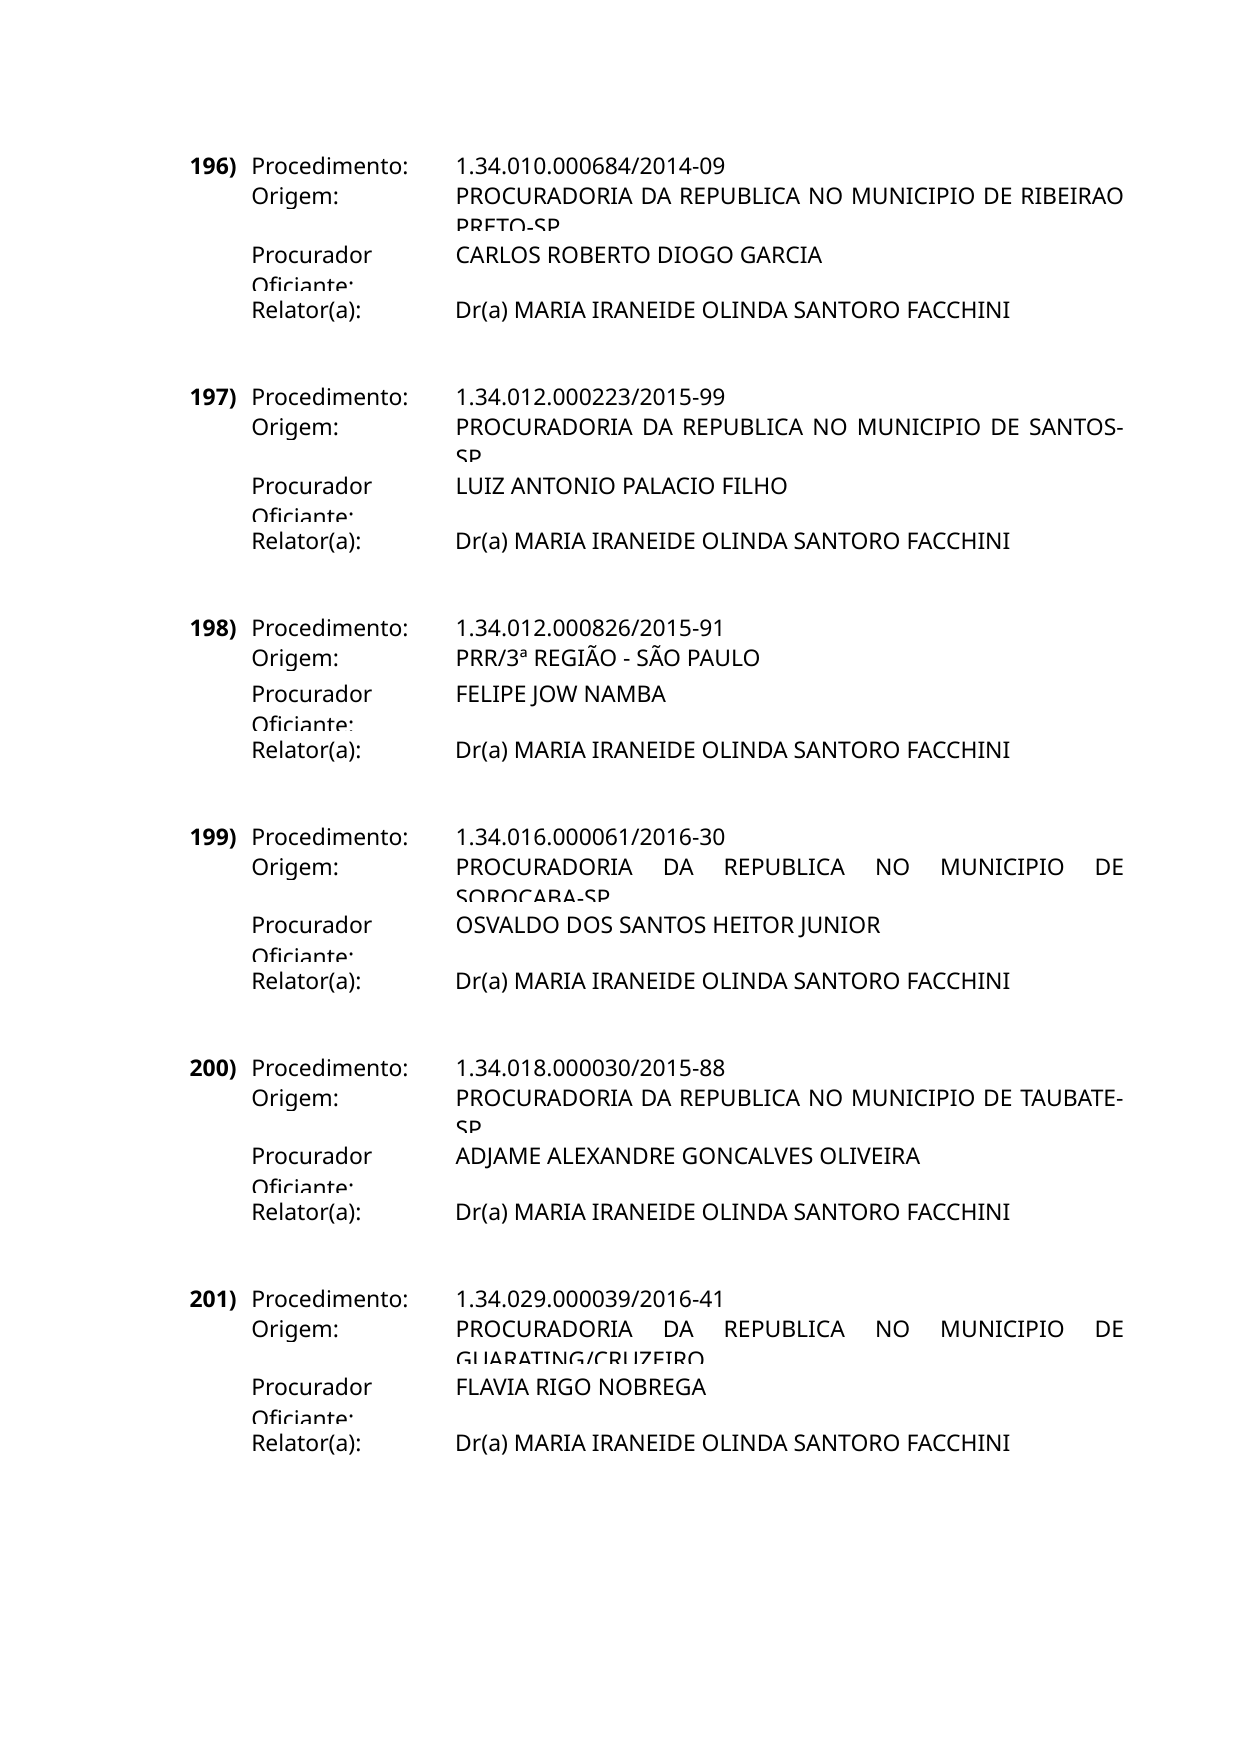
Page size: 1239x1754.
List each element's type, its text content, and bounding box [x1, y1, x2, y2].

table_cell Origem: [251, 1313, 455, 1341]
table_cell [189, 734, 251, 764]
table_cell [0, 909, 189, 960]
table_cell [0, 239, 189, 289]
table_cell [0, 1110, 189, 1133]
table_cell [1125, 1140, 1239, 1191]
table_cell [251, 1226, 455, 1283]
table_cell 201) [189, 1283, 251, 1311]
table_cell [1125, 1427, 1239, 1457]
table_cell [1125, 470, 1239, 521]
table_cell [0, 902, 189, 909]
table_cell [1125, 612, 1239, 641]
table_cell [0, 555, 189, 612]
table_cell [189, 1427, 251, 1457]
table_cell [1125, 734, 1239, 764]
table_cell [455, 671, 1124, 678]
table_cell [1125, 1196, 1239, 1226]
table_cell PROCURADORIA DA REPUBLICA NO MUNICIPIO DE RIBEIRAO PRETO-SP [455, 180, 1124, 231]
table_cell [455, 1133, 1124, 1140]
table_cell [251, 879, 455, 902]
table_cell [0, 1341, 189, 1364]
table_cell [189, 440, 251, 462]
table_cell [1125, 411, 1239, 439]
table_cell Procurador Oficiante: [251, 1140, 455, 1193]
table_cell [1125, 1341, 1239, 1364]
table_cell [251, 324, 455, 381]
table_cell [1125, 764, 1239, 821]
table_cell [189, 678, 251, 729]
table_cell [0, 411, 189, 439]
table_cell [1125, 555, 1239, 612]
table_cell [0, 851, 189, 879]
table_cell [1125, 440, 1239, 462]
table_cell [0, 821, 189, 849]
table_header Relator(a): [251, 525, 455, 554]
table_cell [189, 902, 251, 909]
table_cell [1125, 902, 1239, 909]
table_cell Procedimento: [251, 1052, 455, 1080]
table_cell 1.34.029.000039/2016-41 [455, 1283, 1124, 1311]
table_cell [0, 1052, 189, 1080]
table_cell [1125, 851, 1239, 879]
table_header Dr(a) MARIA IRANEIDE OLINDA SANTORO FACCHINI [455, 1427, 1122, 1455]
table_cell 196) [189, 150, 251, 178]
table_header Relator(a): [251, 294, 455, 323]
table_cell [1125, 180, 1239, 208]
table_cell [189, 1313, 251, 1341]
table_cell PROCURADORIA DA REPUBLICA NO MUNICIPIO DE GUARATING/CRUZEIRO [455, 1313, 1124, 1364]
table_cell [1125, 294, 1239, 324]
table_cell [0, 440, 189, 462]
table_cell [189, 462, 251, 469]
table_cell [251, 440, 455, 462]
table_cell [251, 209, 455, 231]
table_cell [455, 462, 1124, 469]
table_cell CARLOS ROBERTO DIOGO GARCIA [455, 239, 1124, 289]
table_header [1125, 0, 1239, 150]
table_header Relator(a): [251, 965, 455, 993]
table_cell [251, 462, 455, 469]
table_header Dr(a) MARIA IRANEIDE OLINDA SANTORO FACCHINI [455, 525, 1122, 554]
table_cell [189, 294, 251, 324]
table_cell [1125, 525, 1239, 555]
table_cell [0, 231, 189, 238]
table_cell [455, 902, 1124, 909]
table_cell PROCURADORIA DA REPUBLICA NO MUNICIPIO DE SANTOS-SP [455, 411, 1124, 462]
table_header Relator(a): [251, 734, 455, 762]
table_cell PROCURADORIA DA REPUBLICA NO MUNICIPIO DE SOROCABA-SP [455, 851, 1124, 902]
table_header Relator(a): [251, 1427, 455, 1455]
table_cell [189, 239, 251, 289]
table_cell 1.34.016.000061/2016-30 [455, 821, 1124, 849]
table_cell [0, 150, 189, 178]
table_cell [1125, 1226, 1239, 1283]
table_cell 198) [189, 612, 251, 641]
table_cell [0, 381, 189, 409]
table_cell [189, 1140, 251, 1191]
table_cell Origem: [251, 642, 455, 671]
table_cell [0, 764, 189, 821]
table_cell [1125, 324, 1239, 381]
table_header Dr(a) MARIA IRANEIDE OLINDA SANTORO FACCHINI [455, 1196, 1122, 1224]
table_cell Procurador Oficiante: [251, 909, 455, 962]
table_cell [0, 879, 189, 902]
table_cell 1.34.012.000223/2015-99 [455, 381, 1124, 409]
table_cell Procedimento: [251, 612, 455, 641]
table_cell [1125, 1052, 1239, 1080]
table_cell [1125, 1133, 1239, 1140]
table_cell [251, 555, 455, 612]
table_cell ADJAME ALEXANDRE GONCALVES OLIVEIRA [455, 1140, 1124, 1191]
table_cell Procedimento: [251, 381, 455, 409]
table_cell [0, 1082, 189, 1110]
table_cell 197) [189, 381, 251, 409]
table_cell [189, 879, 251, 902]
table_header Dr(a) MARIA IRANEIDE OLINDA SANTORO FACCHINI [455, 294, 1122, 323]
table_cell [1125, 231, 1239, 238]
table_cell [455, 324, 1124, 381]
table_cell [189, 209, 251, 231]
table_cell [455, 231, 1124, 238]
table_cell [1125, 1082, 1239, 1110]
table_cell [0, 470, 189, 521]
table_cell [251, 902, 455, 909]
table_cell [0, 1226, 189, 1283]
table_cell Procedimento: [251, 150, 455, 178]
table_cell Procurador Oficiante: [251, 1371, 455, 1424]
table_cell [1125, 965, 1239, 995]
table_cell [0, 209, 189, 231]
table_cell [189, 180, 251, 208]
table_cell [189, 909, 251, 960]
table_header Dr(a) MARIA IRANEIDE OLINDA SANTORO FACCHINI [455, 965, 1122, 993]
table_header [251, 0, 455, 150]
table_cell [0, 1133, 189, 1140]
table_cell [455, 555, 1124, 612]
table_cell [1125, 1364, 1239, 1371]
table_cell 1.34.010.000684/2014-09 [455, 150, 1124, 178]
table_cell [189, 642, 251, 671]
table_cell OSVALDO DOS SANTOS HEITOR JUNIOR [455, 909, 1124, 960]
table_cell [189, 1110, 251, 1133]
table_cell [455, 764, 1124, 821]
table_cell [189, 231, 251, 238]
table_cell [1125, 150, 1239, 178]
table_cell [251, 1364, 455, 1371]
table_cell [0, 462, 189, 469]
table_cell [251, 995, 455, 1052]
table_cell [0, 180, 189, 208]
table_cell 1.34.012.000826/2015-91 [455, 612, 1124, 641]
table_cell [251, 1133, 455, 1140]
table_cell FELIPE JOW NAMBA [455, 678, 1124, 729]
table_cell [0, 1283, 189, 1311]
table_cell [189, 1196, 251, 1226]
table_cell [1125, 1313, 1239, 1341]
table_cell [0, 1427, 189, 1457]
table_cell [1125, 909, 1239, 960]
table_cell [251, 1110, 455, 1133]
table_cell [0, 671, 189, 678]
table_cell 200) [189, 1052, 251, 1080]
table_cell [1125, 1371, 1239, 1422]
table_cell [455, 1364, 1124, 1371]
table_cell [1125, 1110, 1239, 1133]
table_cell [0, 1371, 189, 1422]
table_cell [0, 995, 189, 1052]
table_cell [1125, 1283, 1239, 1311]
table_cell [189, 965, 251, 995]
table_cell Procedimento: [251, 1283, 455, 1311]
table_header [455, 0, 1124, 150]
table_cell [251, 671, 455, 678]
table_cell [0, 1196, 189, 1226]
table_cell [1125, 209, 1239, 231]
table_cell Procurador Oficiante: [251, 470, 455, 522]
table_cell Procurador Oficiante: [251, 239, 455, 291]
table_header [189, 0, 251, 150]
table_cell [189, 555, 251, 612]
table_cell [0, 324, 189, 381]
table_cell [0, 1364, 189, 1371]
table_cell [189, 470, 251, 521]
table_header Dr(a) MARIA IRANEIDE OLINDA SANTORO FACCHINI [455, 734, 1122, 762]
table_cell [0, 1313, 189, 1341]
table_cell [0, 612, 189, 641]
table_cell [189, 1371, 251, 1422]
table_cell [1125, 239, 1239, 289]
table_cell [0, 294, 189, 324]
table_cell Origem: [251, 180, 455, 208]
table_cell [189, 1082, 251, 1110]
table_cell [0, 734, 189, 764]
table_cell [189, 671, 251, 678]
table_header Relator(a): [251, 1196, 455, 1224]
table_header [0, 0, 189, 150]
table_cell FLAVIA RIGO NOBREGA [455, 1371, 1124, 1422]
table_cell [0, 965, 189, 995]
table_cell Origem: [251, 851, 455, 879]
table_cell Procedimento: [251, 821, 455, 849]
table_cell [189, 1364, 251, 1371]
table_cell PRR/3ª REGIÃO - SÃO PAULO [455, 642, 1124, 671]
table_cell Origem: [251, 1082, 455, 1110]
table_cell [1125, 381, 1239, 409]
table_cell [189, 995, 251, 1052]
table_cell Origem: [251, 411, 455, 439]
table_cell [1125, 671, 1239, 678]
table_cell [1125, 462, 1239, 469]
table_cell [189, 764, 251, 821]
table_cell [455, 995, 1124, 1052]
table_cell [189, 1226, 251, 1283]
table_cell [189, 411, 251, 439]
table_cell Procurador Oficiante: [251, 678, 455, 731]
table_cell [189, 1341, 251, 1364]
table_cell [0, 678, 189, 729]
table_cell [455, 1226, 1124, 1283]
table_cell [0, 525, 189, 555]
table_cell [189, 525, 251, 555]
table_cell [189, 1133, 251, 1140]
table_cell PROCURADORIA DA REPUBLICA NO MUNICIPIO DE TAUBATE-SP [455, 1082, 1124, 1133]
table_cell [1125, 678, 1239, 729]
table_cell 199) [189, 821, 251, 849]
table_cell [0, 1140, 189, 1191]
table_cell [1125, 879, 1239, 902]
table_cell 1.34.018.000030/2015-88 [455, 1052, 1124, 1080]
table_cell [1125, 821, 1239, 849]
table_cell [0, 642, 189, 671]
table_cell LUIZ ANTONIO PALACIO FILHO [455, 470, 1124, 521]
table_cell [251, 231, 455, 238]
table_cell [189, 851, 251, 879]
table_cell [189, 324, 251, 381]
table_cell [1125, 642, 1239, 671]
table_cell [251, 764, 455, 821]
table_cell [251, 1341, 455, 1364]
table_cell [1125, 995, 1239, 1052]
